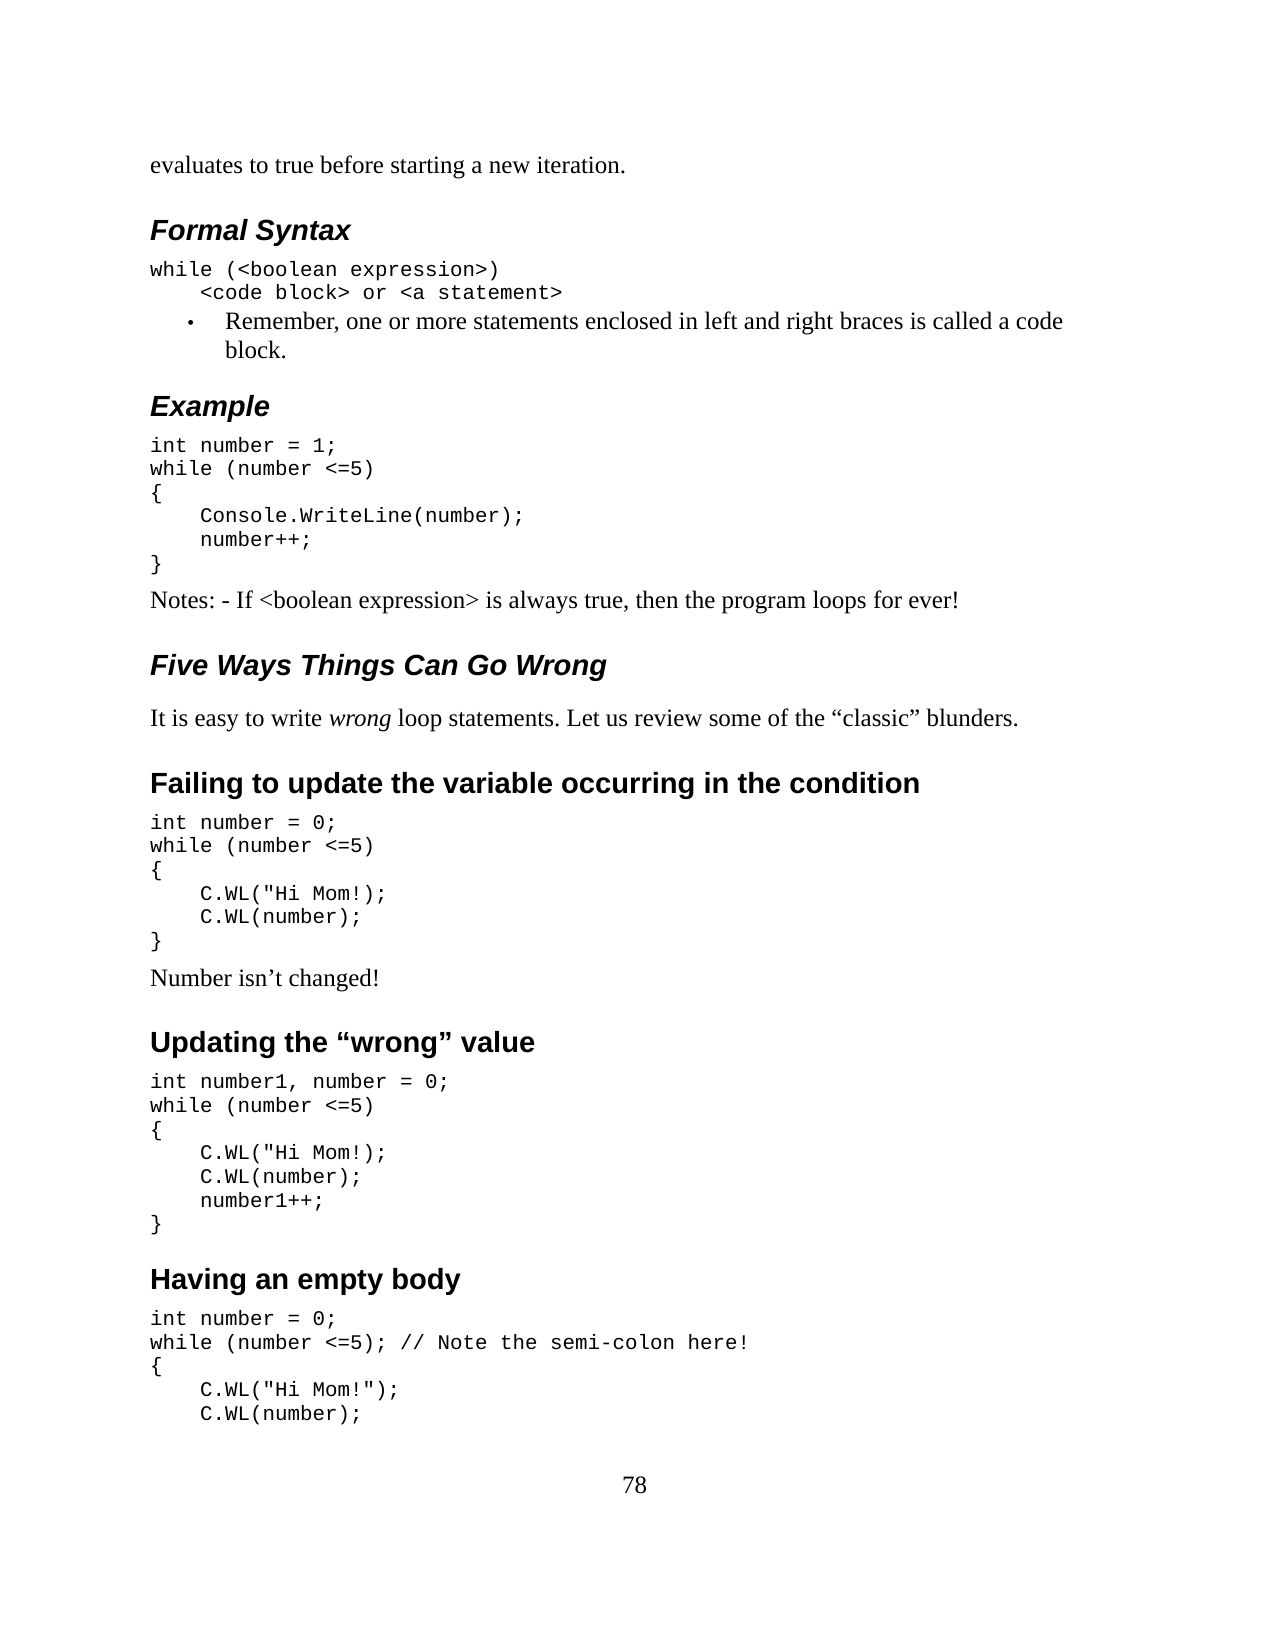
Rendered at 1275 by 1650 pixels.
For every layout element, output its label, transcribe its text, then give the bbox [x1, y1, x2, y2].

text C.WL(number); [150, 906, 1125, 930]
subtitle Example [150, 388, 1125, 422]
text C.WL(number); [150, 1166, 1125, 1190]
text number++; [150, 529, 1125, 553]
subtitle Having an empty body [150, 1262, 1125, 1296]
text evaluates to true before starting a new iteration. [150, 150, 1125, 179]
text int number = 0; [150, 1308, 1125, 1332]
text while (<boolean expression>) [150, 259, 1125, 282]
text <code block> or <a statement> [150, 282, 1125, 306]
text C.WL("Hi Mom!); [150, 883, 1125, 906]
text number1++; [150, 1190, 1125, 1213]
text while (number <=5) [150, 458, 1125, 482]
list Remember, one or more statements enclosed in left and right braces is called a code block. [187, 306, 1125, 363]
text C.WL("Hi Mom!); [150, 1142, 1125, 1166]
subtitle Failing to update the variable occurring in the condition [150, 766, 1125, 799]
text int number1, number = 0; [150, 1071, 1125, 1095]
text while (number <=5) [150, 1095, 1125, 1119]
text { [150, 482, 1125, 506]
text It is easy to write wrong loop statements. Let us review some of the “classic” blunders. [150, 703, 1125, 732]
text { [150, 1355, 1125, 1379]
text } [150, 930, 1125, 954]
subtitle Five Ways Things Can Go Wrong [150, 648, 1125, 682]
text Console.WriteLine(number); [150, 506, 1125, 529]
text int number = 1; [150, 434, 1125, 458]
text { [150, 1119, 1125, 1142]
text } [150, 553, 1125, 576]
text Number isn’t changed! [150, 963, 1125, 991]
text while (number <=5); // Note the semi-colon here! [150, 1332, 1125, 1355]
text C.WL("Hi Mom!"); [150, 1379, 1125, 1403]
text { [150, 859, 1125, 883]
subtitle Updating the “wrong” value [150, 1025, 1125, 1059]
text C.WL(number); [150, 1403, 1125, 1426]
text int number = 0; [150, 812, 1125, 836]
text Notes: - If <boolean expression> is always true, then the program loops for ever! [150, 585, 1125, 614]
text while (number <=5) [150, 836, 1125, 859]
text } [150, 1213, 1125, 1237]
subtitle Formal Syntax [150, 213, 1125, 246]
